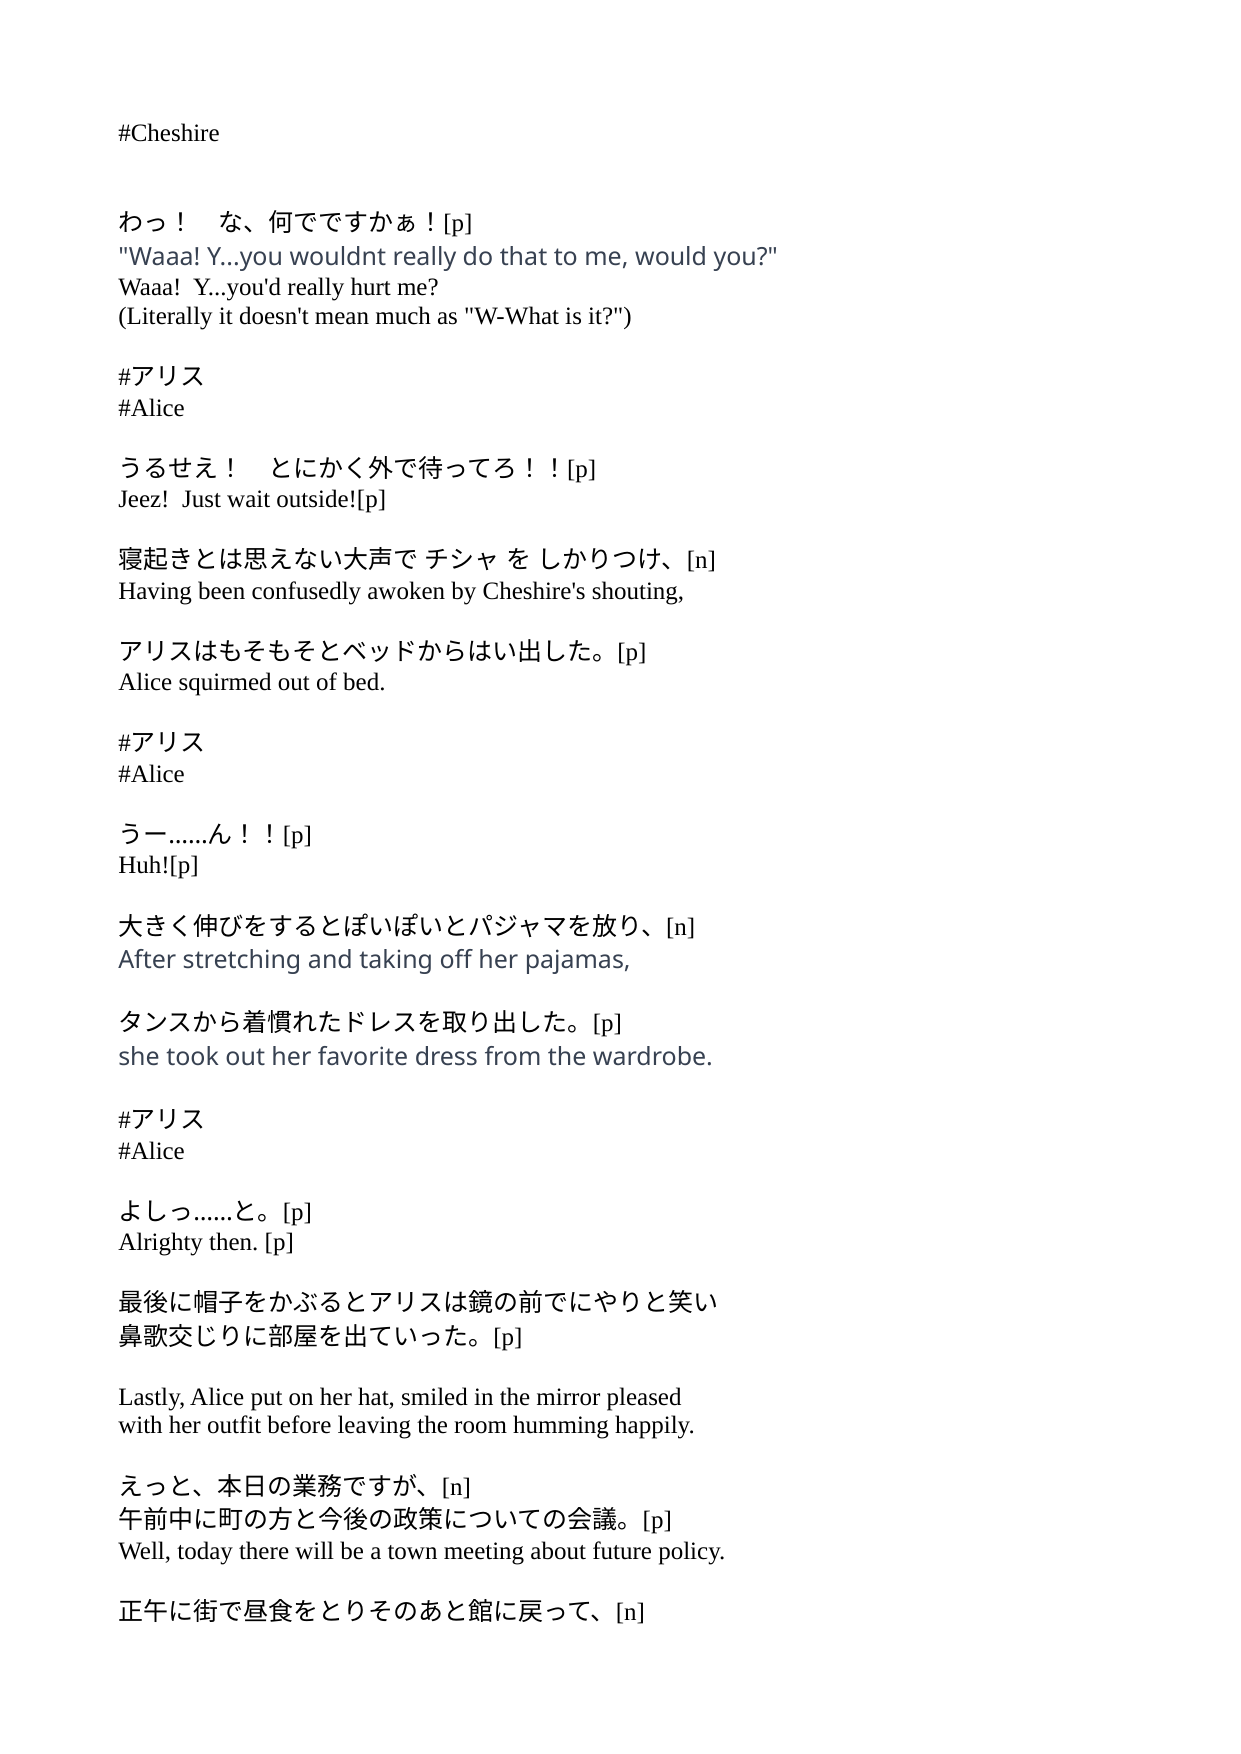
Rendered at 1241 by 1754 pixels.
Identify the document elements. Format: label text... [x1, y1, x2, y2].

text After stretching and taking off her pajamas, [118, 942, 1122, 976]
text Alrighty then. [p] [118, 1227, 1122, 1256]
text わっ！ な、何でですかぁ！[p] [118, 204, 1122, 238]
text #Cheshire [118, 118, 1122, 147]
text 正午に街で昼食をとりそのあと館に戻って、[n] [118, 1594, 1122, 1628]
text "Waaa! Y...you wouldnt really do that to me, would you?" [118, 238, 1122, 272]
text Huh![p] [118, 851, 1122, 879]
text うー……ん！！[p] [118, 817, 1122, 851]
text よしっ……と。[p] [118, 1193, 1122, 1227]
text #アリス [118, 725, 1122, 759]
text アリスはもそもそとベッドからはい出した。[p] [118, 605, 1122, 667]
text Lastly, Alice put on her hat, smiled in the mirror pleased [118, 1382, 1122, 1411]
text #Alice [118, 1136, 1122, 1165]
text うるせえ！ とにかく外で待ってろ！！[p] [118, 450, 1122, 484]
text Alice squirmed out of bed. [118, 667, 1122, 696]
text Jeez! Just wait outside![p] [118, 484, 1122, 513]
text Well, today there will be a town meeting about future policy. [118, 1536, 1122, 1565]
text #アリス [118, 359, 1122, 393]
text 最後に帽子をかぶるとアリスは鏡の前でにやりと笑い 鼻歌交じりに部屋を出ていった。[p] [118, 1285, 1122, 1353]
text #Alice [118, 759, 1122, 788]
text (Literally it doesn't mean much as "W-What is it?") [118, 301, 1122, 330]
text #アリス [118, 1102, 1122, 1136]
text #Alice [118, 393, 1122, 422]
text 寝起きとは思えない大声で チシャ を しかりつけ、[n] [118, 542, 1122, 576]
text タンスから着慣れたドレスを取り出した。[p] [118, 1005, 1122, 1039]
text she took out her favorite dress from the wardrobe. [118, 1039, 1122, 1073]
text Waaa! Y...you'd really hurt me? [118, 272, 1122, 301]
text 大きく伸びをするとぽいぽいとパジャマを放り、[n] [118, 908, 1122, 942]
text えっと、本日の業務ですが、[n] 午前中に町の方と今後の政策についての会議。[p] [118, 1468, 1122, 1536]
text Having been confusedly awoken by Cheshire's shouting, [118, 576, 1122, 605]
text with her outfit before leaving the room humming happily. [118, 1411, 1122, 1439]
